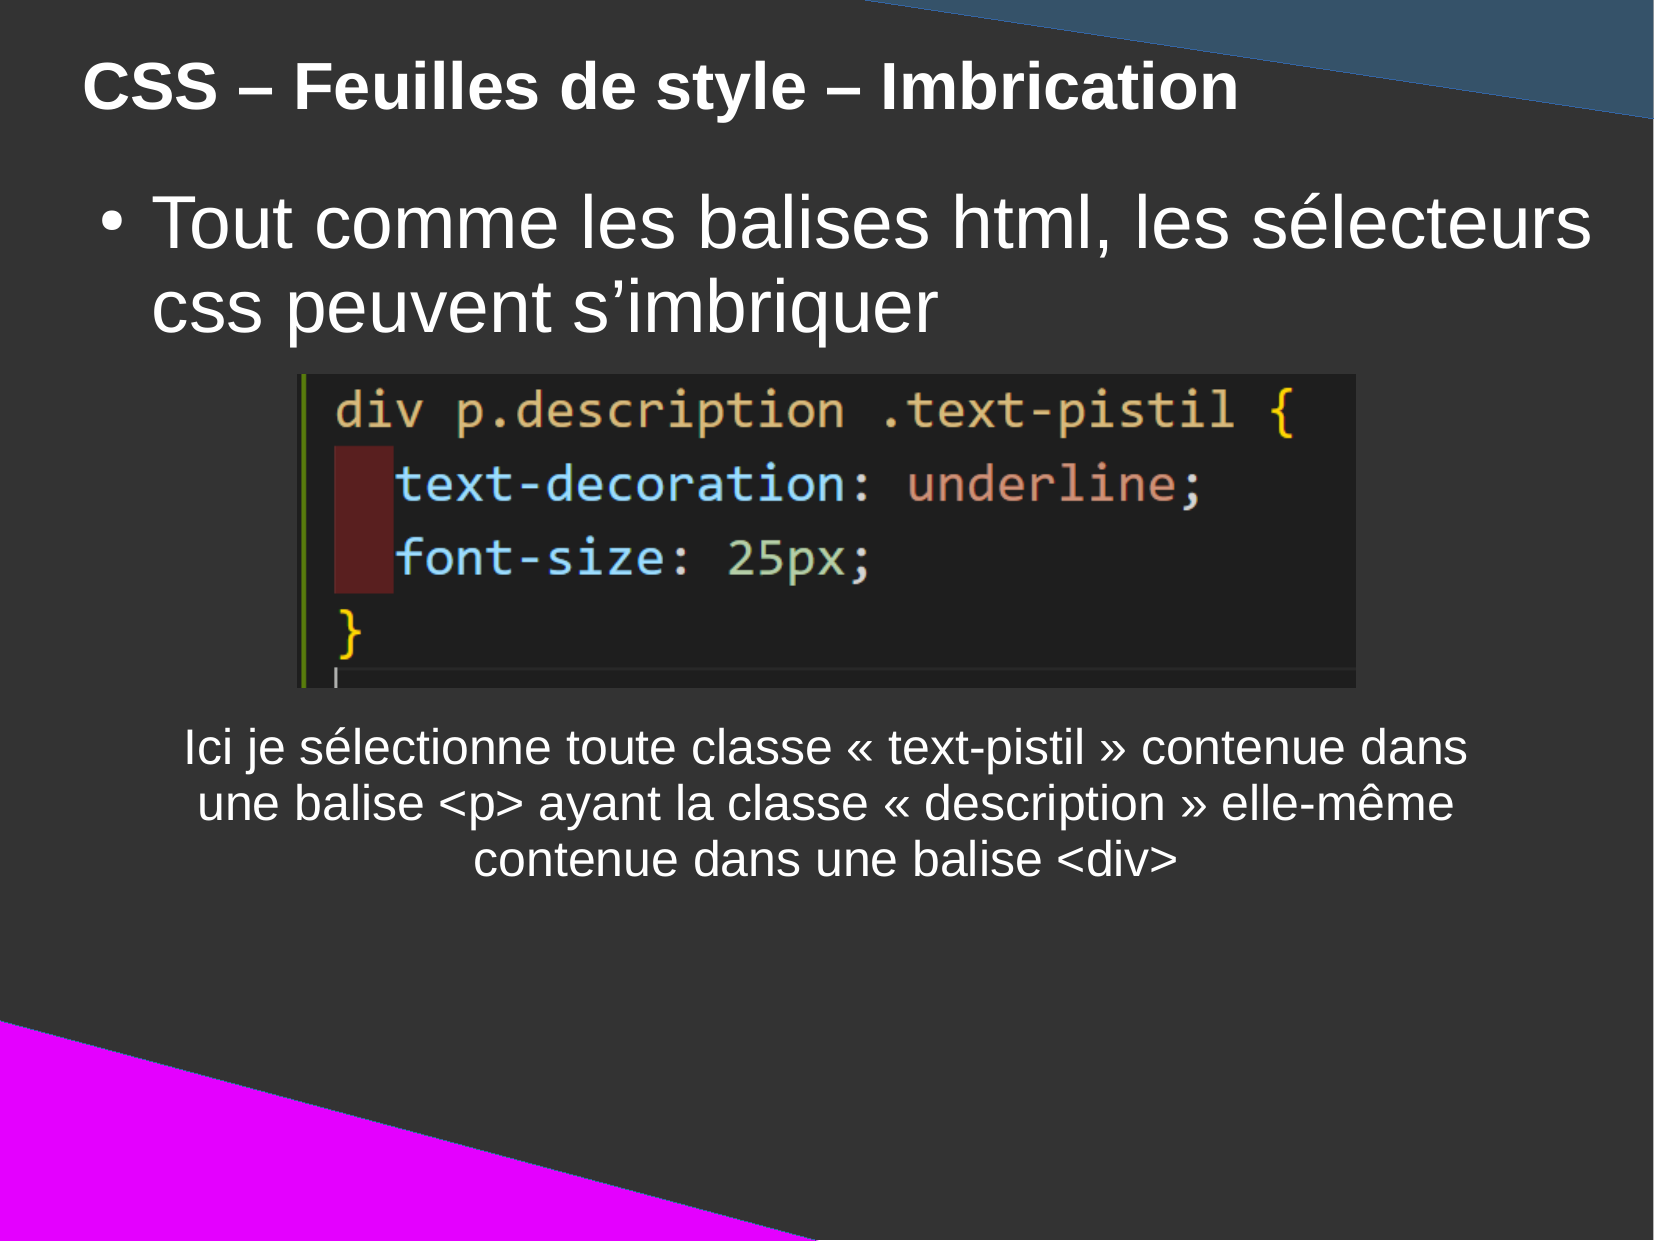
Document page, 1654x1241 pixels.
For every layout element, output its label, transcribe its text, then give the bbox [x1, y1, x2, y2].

picture [297, 374, 1356, 688]
text_box [865, 0, 1654, 119]
text_box [0, 1020, 819, 1241]
title CSS – Feuilles de style – Imbrication [82, 49, 1571, 162]
list Tout comme les balises html, les sélecteurs css peuvent s’imbriquer [80, 180, 1605, 405]
title Ici je sélectionne toute classe « text-pistil » contenue dans une balise <p> ayant la classe « description » elle-même contenue dans une balise <div> [159, 719, 1495, 943]
